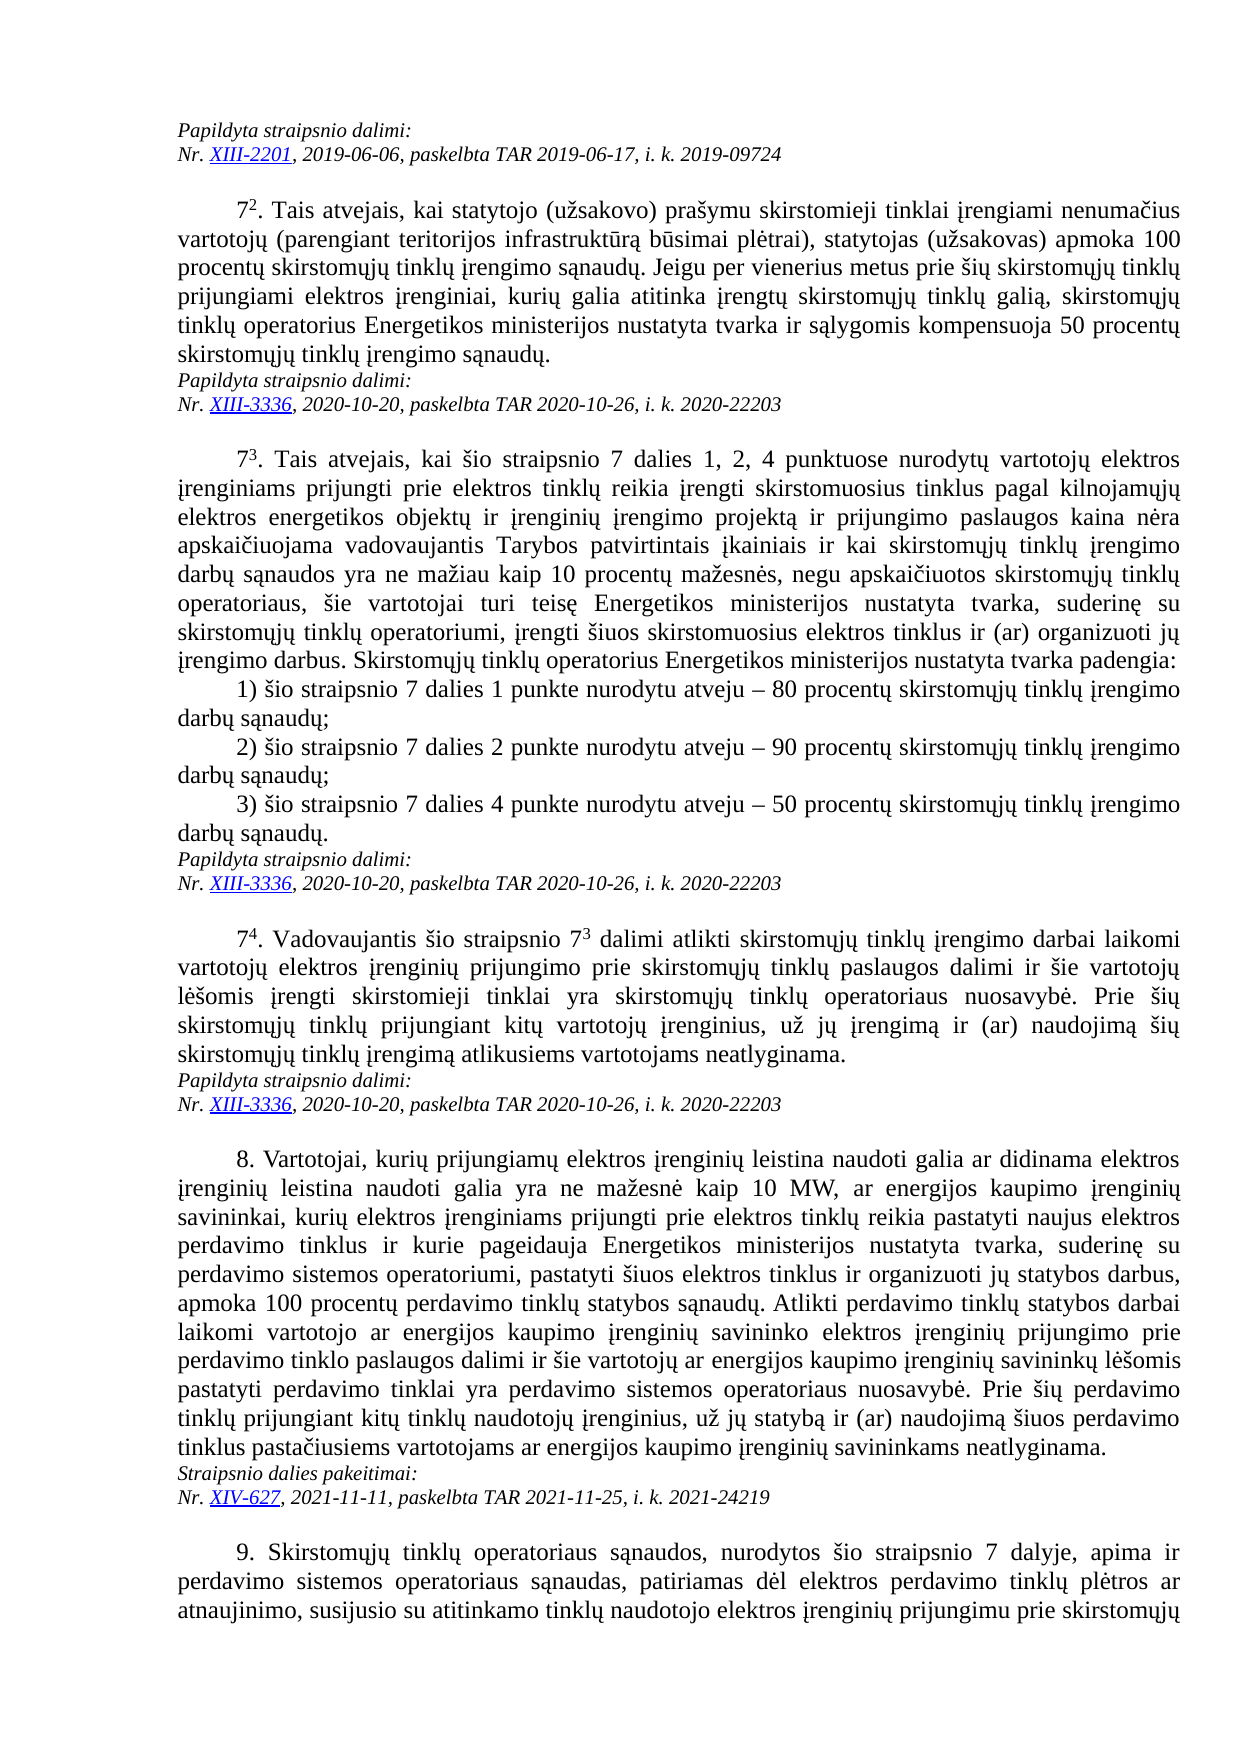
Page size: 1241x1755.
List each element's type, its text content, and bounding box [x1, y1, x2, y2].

text Papildyta straipsnio dalimi: [177, 118, 1181, 142]
text 1) šio straipsnio 7 dalies 1 punkte nurodytu atveju – 80 procentų skirstomųjų tinklų įrengimo darbų sąnaudų; [177, 674, 1181, 732]
text 73. Tais atvejais, kai šio straipsnio 7 dalies 1, 2, 4 punktuose nurodytų vartotojų elektros įrenginiams prijungti prie elektros tinklų reikia įrengti skirstomuosius tinklus pagal kilnojamųjų elektros energetikos objektų ir įrenginių įrengimo projektą ir prijungimo paslaugos kaina nėra apskaičiuojama vadovaujantis Tarybos patvirtintais įkainiais ir kai skirstomųjų tinklų įrengimo darbų sąnaudos yra ne mažiau kaip 10 procentų mažesnės, negu apskaičiuotos skirstomųjų tinklų operatoriaus, šie vartotojai turi teisę Energetikos ministerijos nustatyta tvarka, suderinę su skirstomųjų tinklų operatoriumi, įrengti šiuos skirstomuosius elektros tinklus ir (ar) organizuoti jų įrengimo darbus. Skirstomųjų tinklų operatorius Energetikos ministerijos nustatyta tvarka padengia: [177, 444, 1181, 674]
text Nr. XIV-627, 2021-11-11, paskelbta TAR 2021-11-25, i. k. 2021-24219 [177, 1485, 1181, 1509]
text 9. Skirstomųjų tinklų operatoriaus sąnaudos, nurodytos šio straipsnio 7 dalyje, apima ir perdavimo sistemos operatoriaus sąnaudas, patiriamas dėl elektros perdavimo tinklų plėtros ar atnaujinimo, susijusio su atitinkamo tinklų naudotojo elektros įrenginių prijungimu prie skirstomųjų [177, 1537, 1181, 1624]
text Straipsnio dalies pakeitimai: [177, 1461, 1181, 1485]
text 74. Vadovaujantis šio straipsnio 73 dalimi atlikti skirstomųjų tinklų įrengimo darbai laikomi vartotojų elektros įrenginių prijungimo prie skirstomųjų tinklų paslaugos dalimi ir šie vartotojų lėšomis įrengti skirstomieji tinklai yra skirstomųjų tinklų operatoriaus nuosavybė. Prie šių skirstomųjų tinklų prijungiant kitų vartotojų įrenginius, už jų įrengimą ir (ar) naudojimą šių skirstomųjų tinklų įrengimą atlikusiems vartotojams neatlyginama. [177, 924, 1181, 1067]
text Papildyta straipsnio dalimi: [177, 847, 1181, 871]
text Papildyta straipsnio dalimi: [177, 1067, 1181, 1092]
text 3) šio straipsnio 7 dalies 4 punkte nurodytu atveju – 50 procentų skirstomųjų tinklų įrengimo darbų sąnaudų. [177, 789, 1181, 847]
text Papildyta straipsnio dalimi: [177, 367, 1181, 392]
text 72. Tais atvejais, kai statytojo (užsakovo) prašymu skirstomieji tinklai įrengiami nenumačius vartotojų (parengiant teritorijos infrastruktūrą būsimai plėtrai), statytojas (užsakovas) apmoka 100 procentų skirstomųjų tinklų įrengimo sąnaudų. Jeigu per vienerius metus prie šių skirstomųjų tinklų prijungiami elektros įrenginiai, kurių galia atitinka įrengtų skirstomųjų tinklų galią, skirstomųjų tinklų operatorius Energetikos ministerijos nustatyta tvarka ir sąlygomis kompensuoja 50 procentų skirstomųjų tinklų įrengimo sąnaudų. [177, 195, 1181, 367]
text Nr. XIII-3336, 2020-10-20, paskelbta TAR 2020-10-26, i. k. 2020-22203 [177, 871, 1181, 895]
text Nr. XIII-3336, 2020-10-20, paskelbta TAR 2020-10-26, i. k. 2020-22203 [177, 1092, 1181, 1116]
text 8. Vartotojai, kurių prijungiamų elektros įrenginių leistina naudoti galia ar didinama elektros įrenginių leistina naudoti galia yra ne mažesnė kaip 10 MW, ar energijos kaupimo įrenginių savininkai, kurių elektros įrenginiams prijungti prie elektros tinklų reikia pastatyti naujus elektros perdavimo tinklus ir kurie pageidauja Energetikos ministerijos nustatyta tvarka, suderinę su perdavimo sistemos operatoriumi, pastatyti šiuos elektros tinklus ir organizuoti jų statybos darbus, apmoka 100 procentų perdavimo tinklų statybos sąnaudų. Atlikti perdavimo tinklų statybos darbai laikomi vartotojo ar energijos kaupimo įrenginių savininko elektros įrenginių prijungimo prie perdavimo tinklo paslaugos dalimi ir šie vartotojų ar energijos kaupimo įrenginių savininkų lėšomis pastatyti perdavimo tinklai yra perdavimo sistemos operatoriaus nuosavybė. Prie šių perdavimo tinklų prijungiant kitų tinklų naudotojų įrenginius, už jų statybą ir (ar) naudojimą šiuos perdavimo tinklus pastačiusiems vartotojams ar energijos kaupimo įrenginių savininkams neatlyginama. [177, 1144, 1181, 1461]
text Nr. XIII-2201, 2019-06-06, paskelbta TAR 2019-06-17, i. k. 2019-09724 [177, 142, 1181, 166]
text Nr. XIII-3336, 2020-10-20, paskelbta TAR 2020-10-26, i. k. 2020-22203 [177, 392, 1181, 416]
text 2) šio straipsnio 7 dalies 2 punkte nurodytu atveju – 90 procentų skirstomųjų tinklų įrengimo darbų sąnaudų; [177, 732, 1181, 789]
